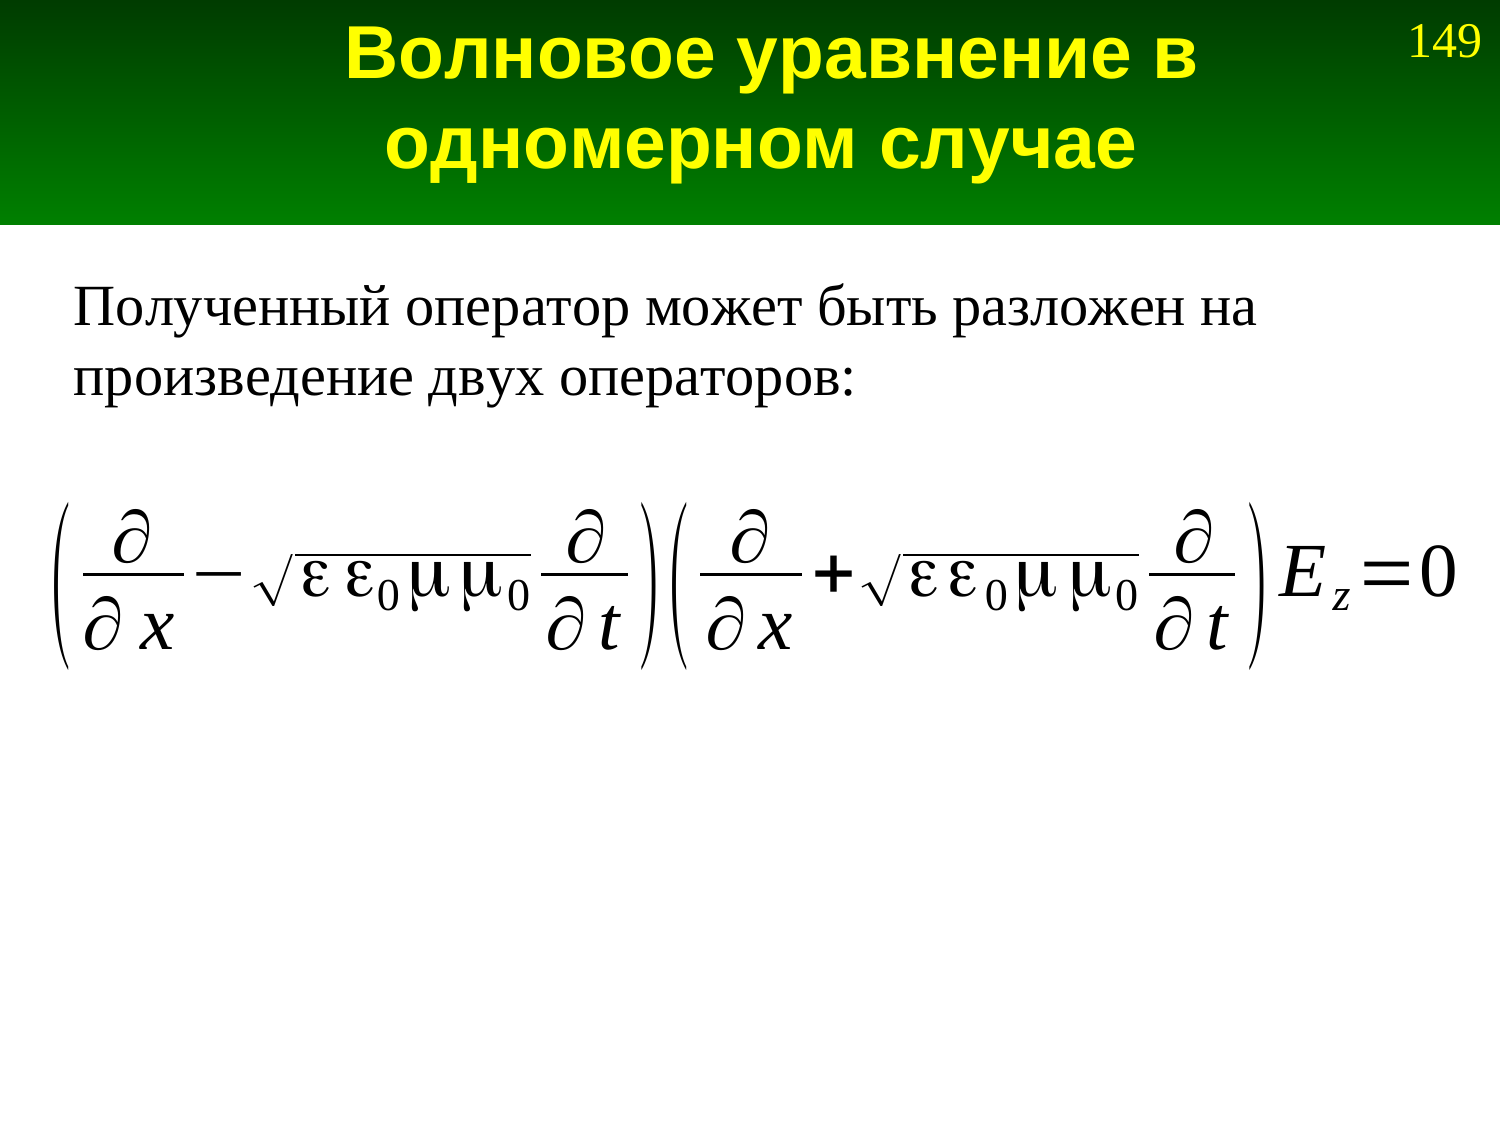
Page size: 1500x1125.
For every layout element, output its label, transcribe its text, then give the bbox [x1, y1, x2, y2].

chart [29, 496, 1480, 673]
text_box Полученный оператор может быть разложен на произведение двух операторов: [59, 259, 1441, 485]
title Волновое уравнение в одномерном случае [123, 0, 1399, 192]
